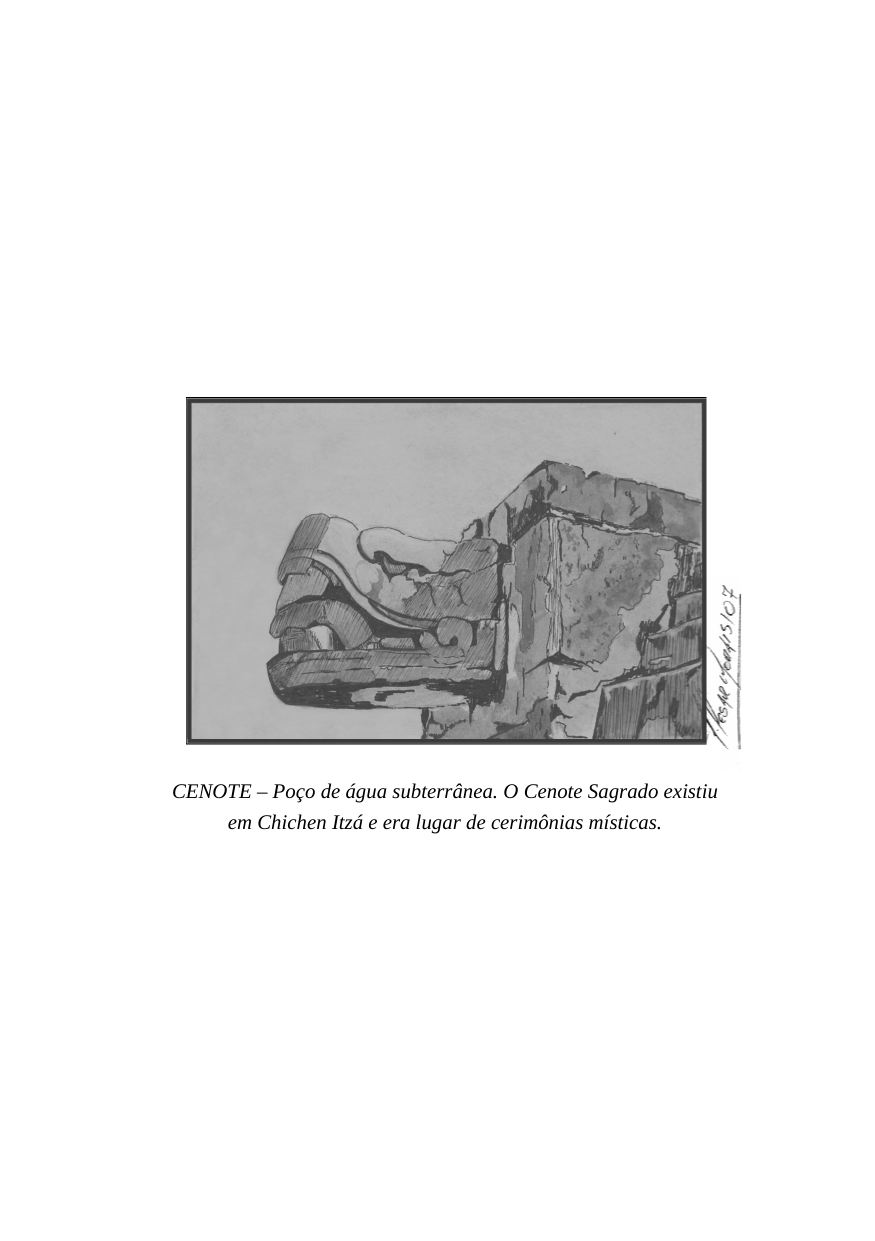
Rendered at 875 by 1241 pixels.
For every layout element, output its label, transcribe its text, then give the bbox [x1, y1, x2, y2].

picture [150, 368, 742, 773]
text CENOTE – Poço de água subterrânea. O Cenote Sagrado existiu [151, 773, 741, 803]
text em Chichen Itzá e era lugar de cerimônias místicas. [151, 810, 741, 834]
